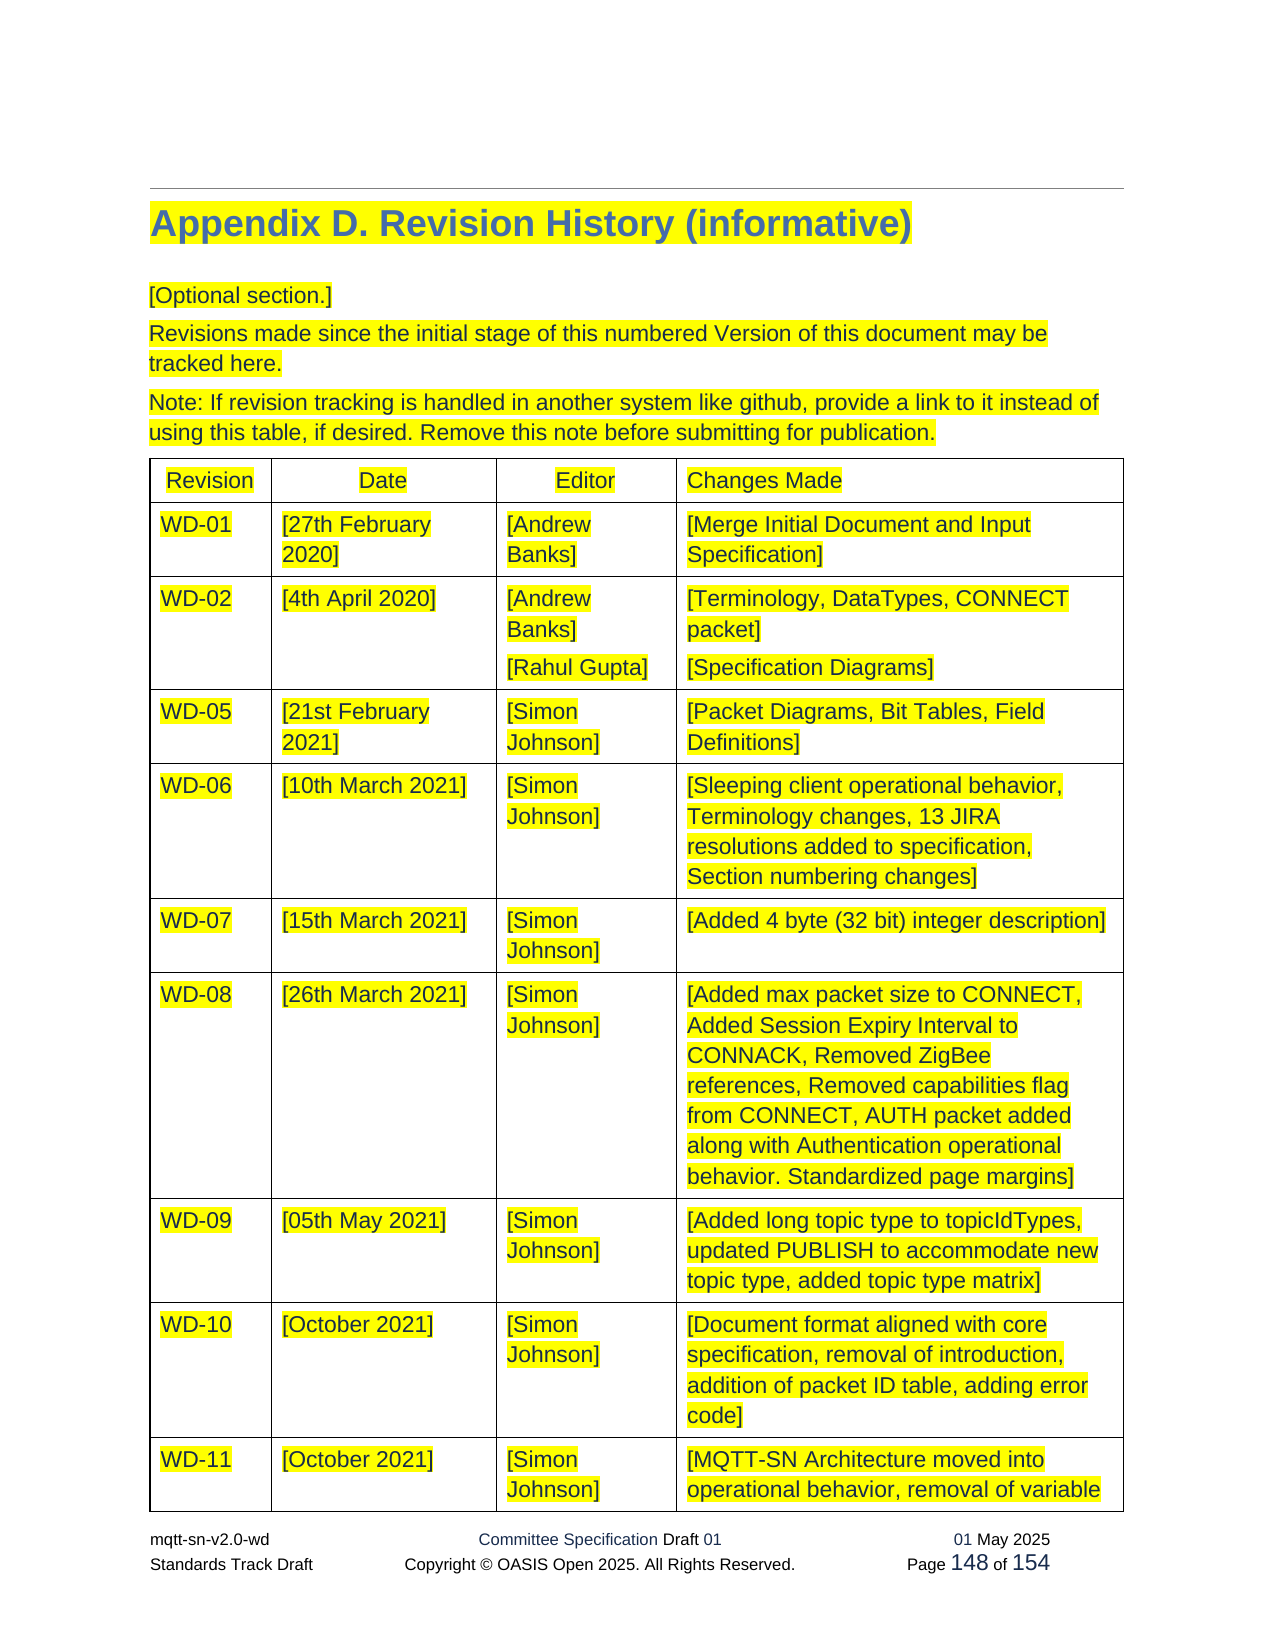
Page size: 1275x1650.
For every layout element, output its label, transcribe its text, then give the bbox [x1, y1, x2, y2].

table_cell [Added max packet size to CONNECT, Added Session Expiry Interval to CONNACK, Removed ZigBee references, Removed capabilities flag from CONNECT, AUTH packet added along with Authentication operational behavior. Standardized page margins] [677, 973, 1123, 1197]
table_cell [Simon Johnson] [497, 973, 676, 1197]
text Note: If revision tracking is handled in another system like github, provide a link to it instead of using this table, if desired. Remove this note before submitting for publication. [148, 389, 1124, 446]
table_cell [Sleeping client operational behavior, Terminology changes, 13 JIRA resolutions added to specification, Section numbering changes] [677, 764, 1123, 898]
subtitle Appendix D. Revision History (informative) [150, 189, 1124, 244]
table_cell WD-05 [151, 690, 271, 763]
table_cell [Simon Johnson] [497, 1303, 676, 1437]
table_cell [Simon Johnson] [497, 1199, 676, 1302]
table_cell [October 2021] [272, 1438, 496, 1511]
table_cell [Document format aligned with core specification, removal of introduction, addition of packet ID table, adding error code] [677, 1303, 1123, 1437]
table_cell [10th March 2021] [272, 764, 496, 898]
table_cell WD-01 [151, 503, 271, 576]
table_cell WD-10 [151, 1303, 271, 1437]
table_cell [4th April 2020] [272, 577, 496, 689]
text [Optional section.] [148, 282, 1124, 308]
table_cell [Added 4 byte (32 bit) integer description] [677, 899, 1123, 972]
table_cell [21st February 2021] [272, 690, 496, 763]
table_cell WD-07 [151, 899, 271, 972]
table_cell WD-02 [151, 577, 271, 689]
table_cell WD-09 [151, 1199, 271, 1302]
table_cell [Packet Diagrams, Bit Tables, Field Definitions] [677, 690, 1123, 763]
text Revisions made since the initial stage of this numbered Version of this document may be tracked here. [148, 320, 1124, 377]
table_cell [Added long topic type to topicIdTypes, updated PUBLISH to accommodate new topic type, added topic type matrix] [677, 1199, 1123, 1302]
table_header Date [272, 459, 496, 502]
table_header Changes Made [677, 459, 1123, 502]
table_cell [05th May 2021] [272, 1199, 496, 1302]
table_cell [MQTT-SN Architecture moved into operational behavior, removal of variable [677, 1438, 1123, 1511]
table_cell [Merge Initial Document and Input Specification] [677, 503, 1123, 576]
table_cell [27th February 2020] [272, 503, 496, 576]
table_cell [Simon Johnson] [497, 690, 676, 763]
table_cell [Andrew Banks] [Rahul Gupta] [497, 577, 676, 689]
table_cell [Simon Johnson] [497, 764, 676, 898]
table_cell [Simon Johnson] [497, 899, 676, 972]
table_cell [Terminology, DataTypes, CONNECT packet] [Specification Diagrams] [677, 577, 1123, 689]
table_cell WD-08 [151, 973, 271, 1197]
table_cell [Andrew Banks] [497, 503, 676, 576]
table_header Revision [151, 459, 271, 502]
table_header Editor [497, 459, 676, 502]
table_cell [Simon Johnson] [497, 1438, 676, 1511]
table_cell [15th March 2021] [272, 899, 496, 972]
table_cell [October 2021] [272, 1303, 496, 1437]
table_cell WD-11 [151, 1438, 271, 1511]
table_cell [26th March 2021] [272, 973, 496, 1197]
table_cell WD-06 [151, 764, 271, 898]
